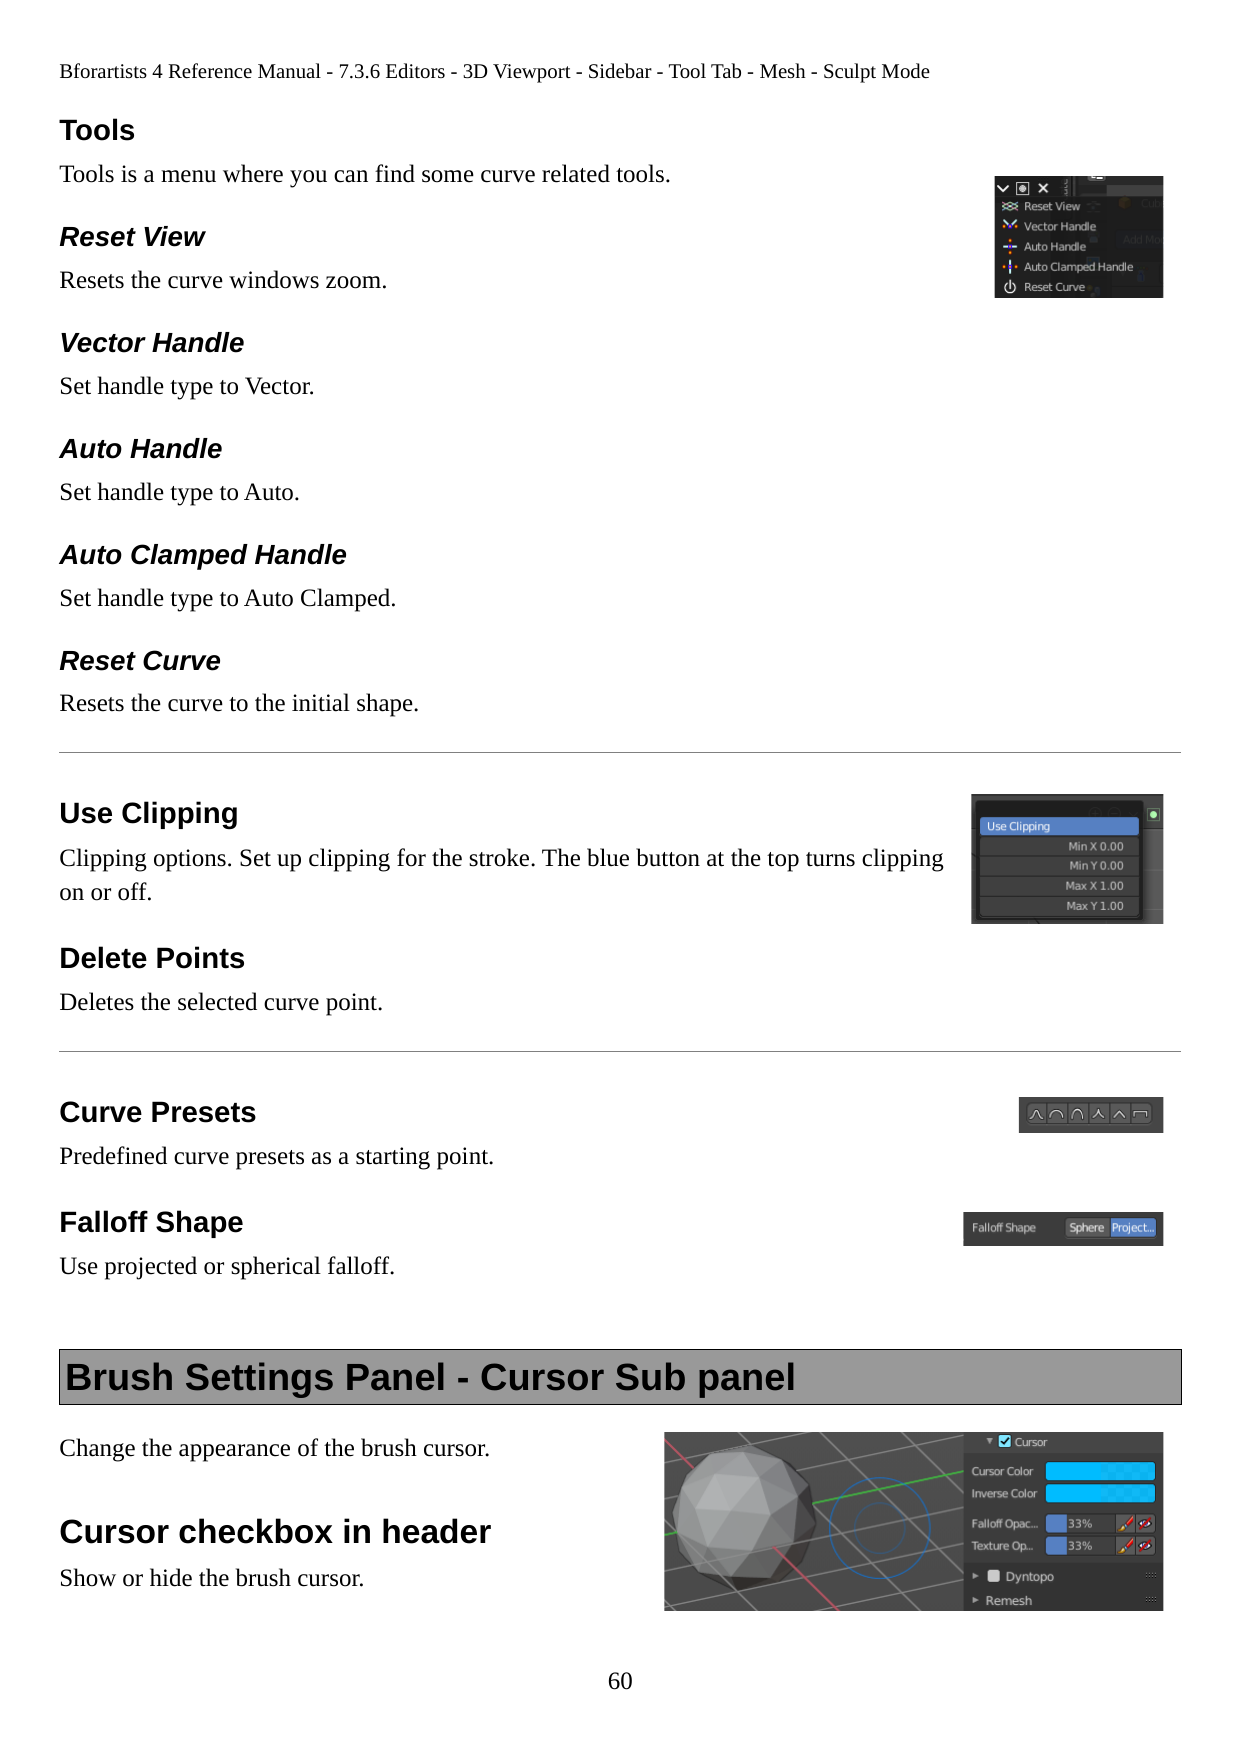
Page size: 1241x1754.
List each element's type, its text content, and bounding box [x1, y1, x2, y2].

picture [971, 794, 1164, 924]
text Resets the curve windows zoom. [59, 265, 994, 293]
table_header Brush Settings Panel - Cursor Sub panel [60, 1350, 1181, 1404]
text Tools is a menu where you can find some curve related tools. [59, 159, 1181, 188]
text Show or hide the brush cursor. [59, 1563, 664, 1591]
text Predefined curve presets as a starting point. [59, 1141, 1181, 1170]
subtitle [1164, 1511, 1181, 1550]
text Resets the curve to the initial shape. [59, 688, 1181, 717]
picture [963, 1212, 1164, 1246]
subtitle Delete Points [59, 941, 1181, 974]
subtitle Falloff Shape [59, 1205, 1181, 1238]
subtitle Vector Handle [59, 326, 1181, 358]
subtitle Auto Handle [59, 432, 1181, 464]
picture [1018, 1097, 1164, 1133]
text Set handle type to Vector. [59, 371, 1181, 399]
text Clipping options. Set up clipping for the stroke. The blue button at the top turns clipping on or off. [59, 843, 971, 906]
subtitle [1164, 796, 1181, 830]
text Set handle type to Auto. [59, 477, 1181, 505]
subtitle Tools [59, 113, 1181, 146]
subtitle Curve Presets [59, 1095, 1181, 1128]
subtitle Reset View [59, 220, 994, 252]
subtitle Cursor checkbox in header [59, 1511, 664, 1550]
text Set handle type to Auto Clamped. [59, 583, 1181, 611]
text Change the appearance of the brush cursor. [59, 1433, 664, 1462]
subtitle Auto Clamped Handle [59, 538, 1181, 570]
subtitle Use Clipping [59, 796, 971, 830]
picture [664, 1432, 1164, 1611]
subtitle Reset Curve [59, 644, 1181, 676]
picture [994, 176, 1164, 298]
text Use projected or spherical falloff. [59, 1251, 1181, 1280]
text Deletes the selected curve point. [59, 987, 1181, 1016]
subtitle [1164, 220, 1181, 252]
